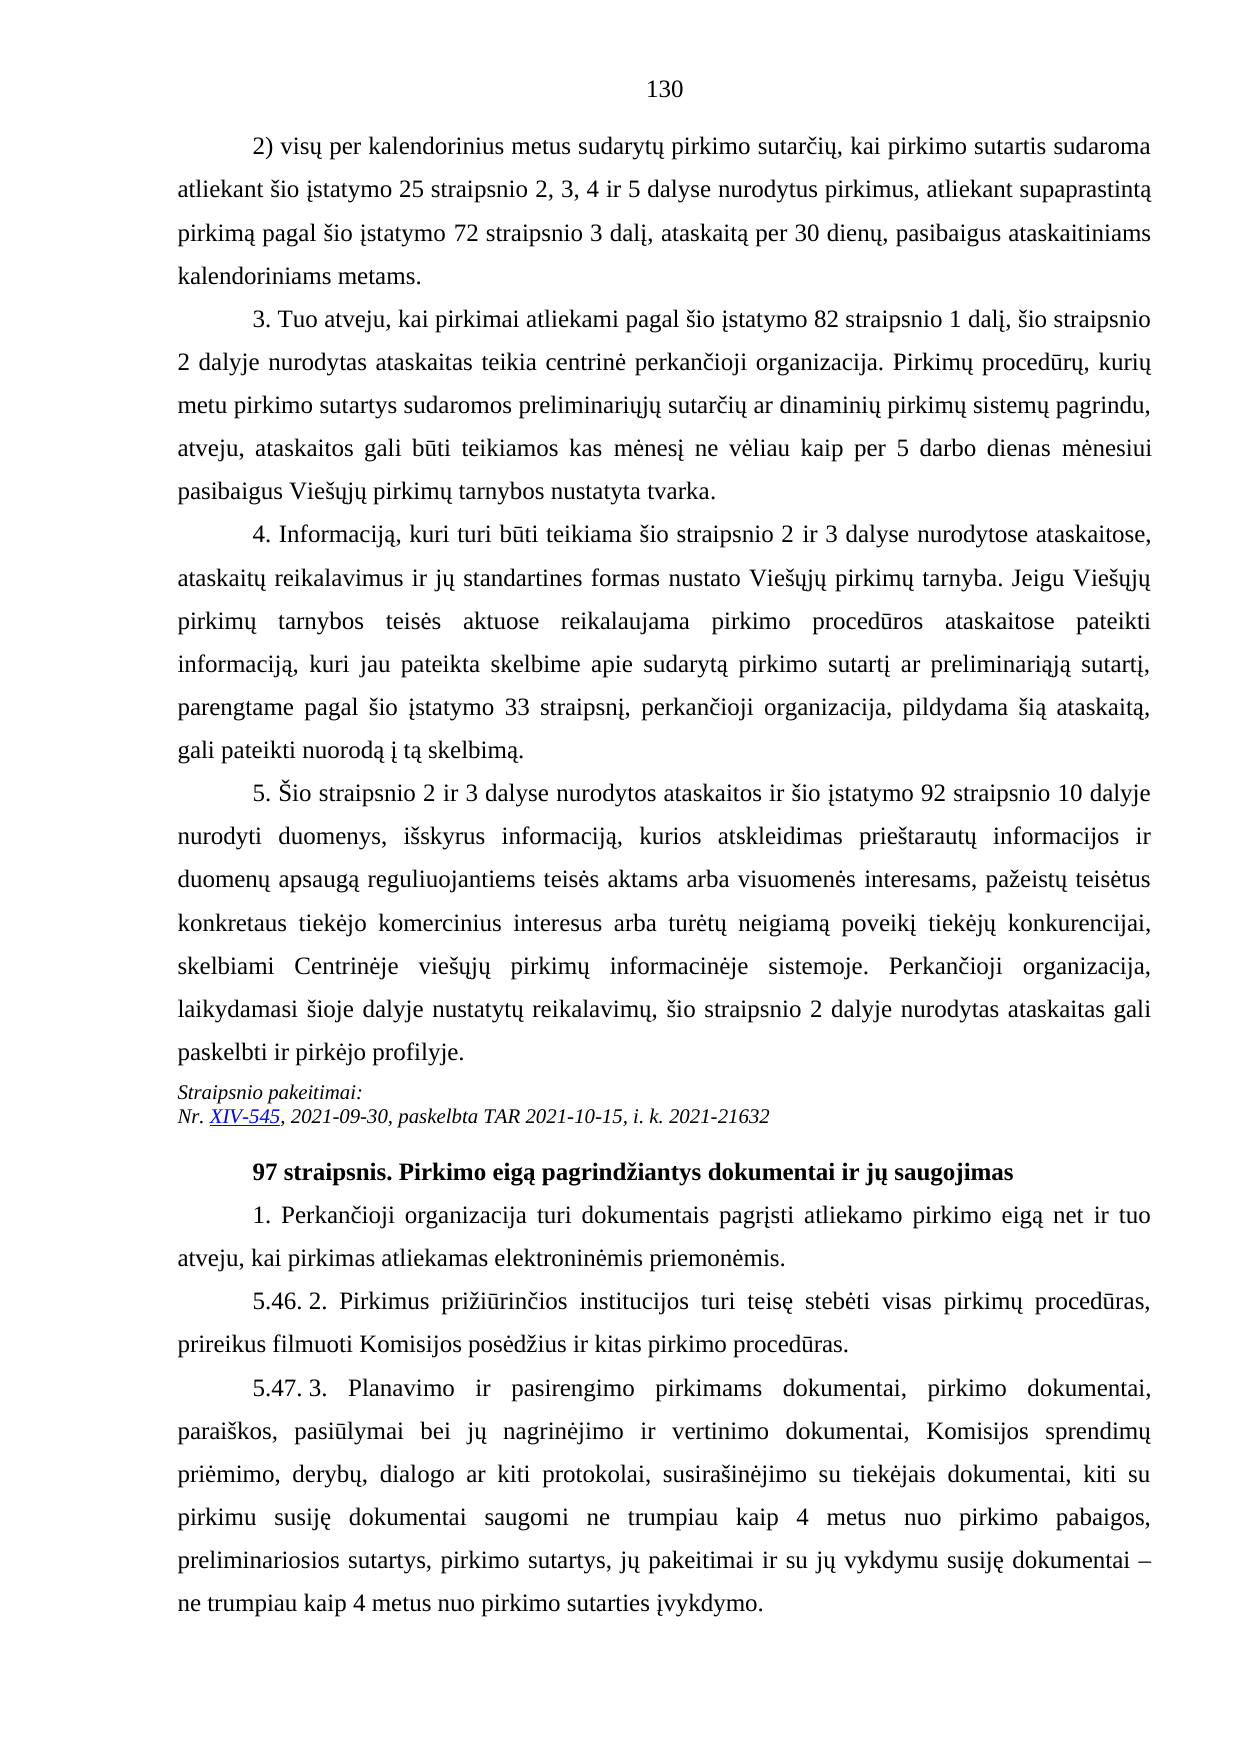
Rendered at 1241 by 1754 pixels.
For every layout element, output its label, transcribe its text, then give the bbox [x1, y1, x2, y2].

subtitle 3. Planavimo ir pasirengimo pirkimams dokumentai, pirkimo dokumentai, paraiškos, pasiūlymai bei jų nagrinėjimo ir vertinimo dokumentai, Komisijos sprendimų priėmimo, derybų, dialogo ar kiti protokolai, susirašinėjimo su tiekėjais dokumentai, kiti su pirkimu susiję dokumentai saugomi ne trumpiau kaip 4 metus nuo pirkimo pabaigos, preliminariosios sutartys, pirkimo sutartys, jų pakeitimai ir su jų vykdymu susiję dokumentai – ne trumpiau kaip 4 metus nuo pirkimo sutarties įvykdymo. [177, 1373, 1152, 1617]
text 1. Perkančioji organizacija turi dokumentais pagrįsti atliekamo pirkimo eigą net ir tuo atveju, kai pirkimas atliekamas elektroninėmis priemonėmis. [177, 1200, 1152, 1272]
text 3. Tuo atveju, kai pirkimai atliekami pagal šio įstatymo 82 straipsnio 1 dalį, šio straipsnio 2 dalyje nurodytas ataskaitas teikia centrinė perkančioji organizacija. Pirkimų procedūrų, kurių metu pirkimo sutartys sudaromos preliminariųjų sutarčių ar dinaminių pirkimų sistemų pagrindu, atveju, ataskaitos gali būti teikiamos kas mėnesį ne vėliau kaip per 5 darbo dienas mėnesiui pasibaigus Viešųjų pirkimų tarnybos nustatyta tvarka. [177, 304, 1152, 505]
text Straipsnio pakeitimai: [177, 1080, 1152, 1104]
text 5. Šio straipsnio 2 ir 3 dalyse nurodytos ataskaitos ir šio įstatymo 92 straipsnio 10 dalyje nurodyti duomenys, išskyrus informaciją, kurios atskleidimas prieštarautų informacijos ir duomenų apsaugą reguliuojantiems teisės aktams arba visuomenės interesams, pažeistų teisėtus konkretaus tiekėjo komercinius interesus arba turėtų neigiamą poveikį tiekėjų konkurencijai, skelbiami Centrinėje viešųjų pirkimų informacinėje sistemoje. Perkančioji organizacija, laikydamasi šioje dalyje nustatytų reikalavimų, šio straipsnio 2 dalyje nurodytas ataskaitas gali paskelbti ir pirkėjo profilyje. [177, 778, 1152, 1066]
text 2) visų per kalendorinius metus sudarytų pirkimo sutarčių, kai pirkimo sutartis sudaroma atliekant šio įstatymo 25 straipsnio 2, 3, 4 ir 5 dalyse nurodytus pirkimus, atliekant supaprastintą pirkimą pagal šio įstatymo 72 straipsnio 3 dalį, ataskaitą per 30 dienų, pasibaigus ataskaitiniams kalendoriniams metams. [177, 131, 1152, 289]
text Nr. XIV-545, 2021-09-30, paskelbta TAR 2021-10-15, i. k. 2021-21632 [177, 1104, 1152, 1128]
subtitle 2. Pirkimus prižiūrinčios institucijos turi teisę stebėti visas pirkimų procedūras, prireikus filmuoti Komisijos posėdžius ir kitas pirkimo procedūras. [177, 1286, 1152, 1358]
text 97 straipsnis. Pirkimo eigą pagrindžiantys dokumentai ir jų saugojimas [177, 1157, 1152, 1186]
text 4. Informaciją, kuri turi būti teikiama šio straipsnio 2 ir 3 dalyse nurodytose ataskaitose, ataskaitų reikalavimus ir jų standartines formas nustato Viešųjų pirkimų tarnyba. Jeigu Viešųjų pirkimų tarnybos teisės aktuose reikalaujama pirkimo procedūros ataskaitose pateikti informaciją, kuri jau pateikta skelbime apie sudarytą pirkimo sutartį ar preliminariąją sutartį, parengtame pagal šio įstatymo 33 straipsnį, perkančioji organizacija, pildydama šią ataskaitą, gali pateikti nuorodą į tą skelbimą. [177, 519, 1152, 764]
